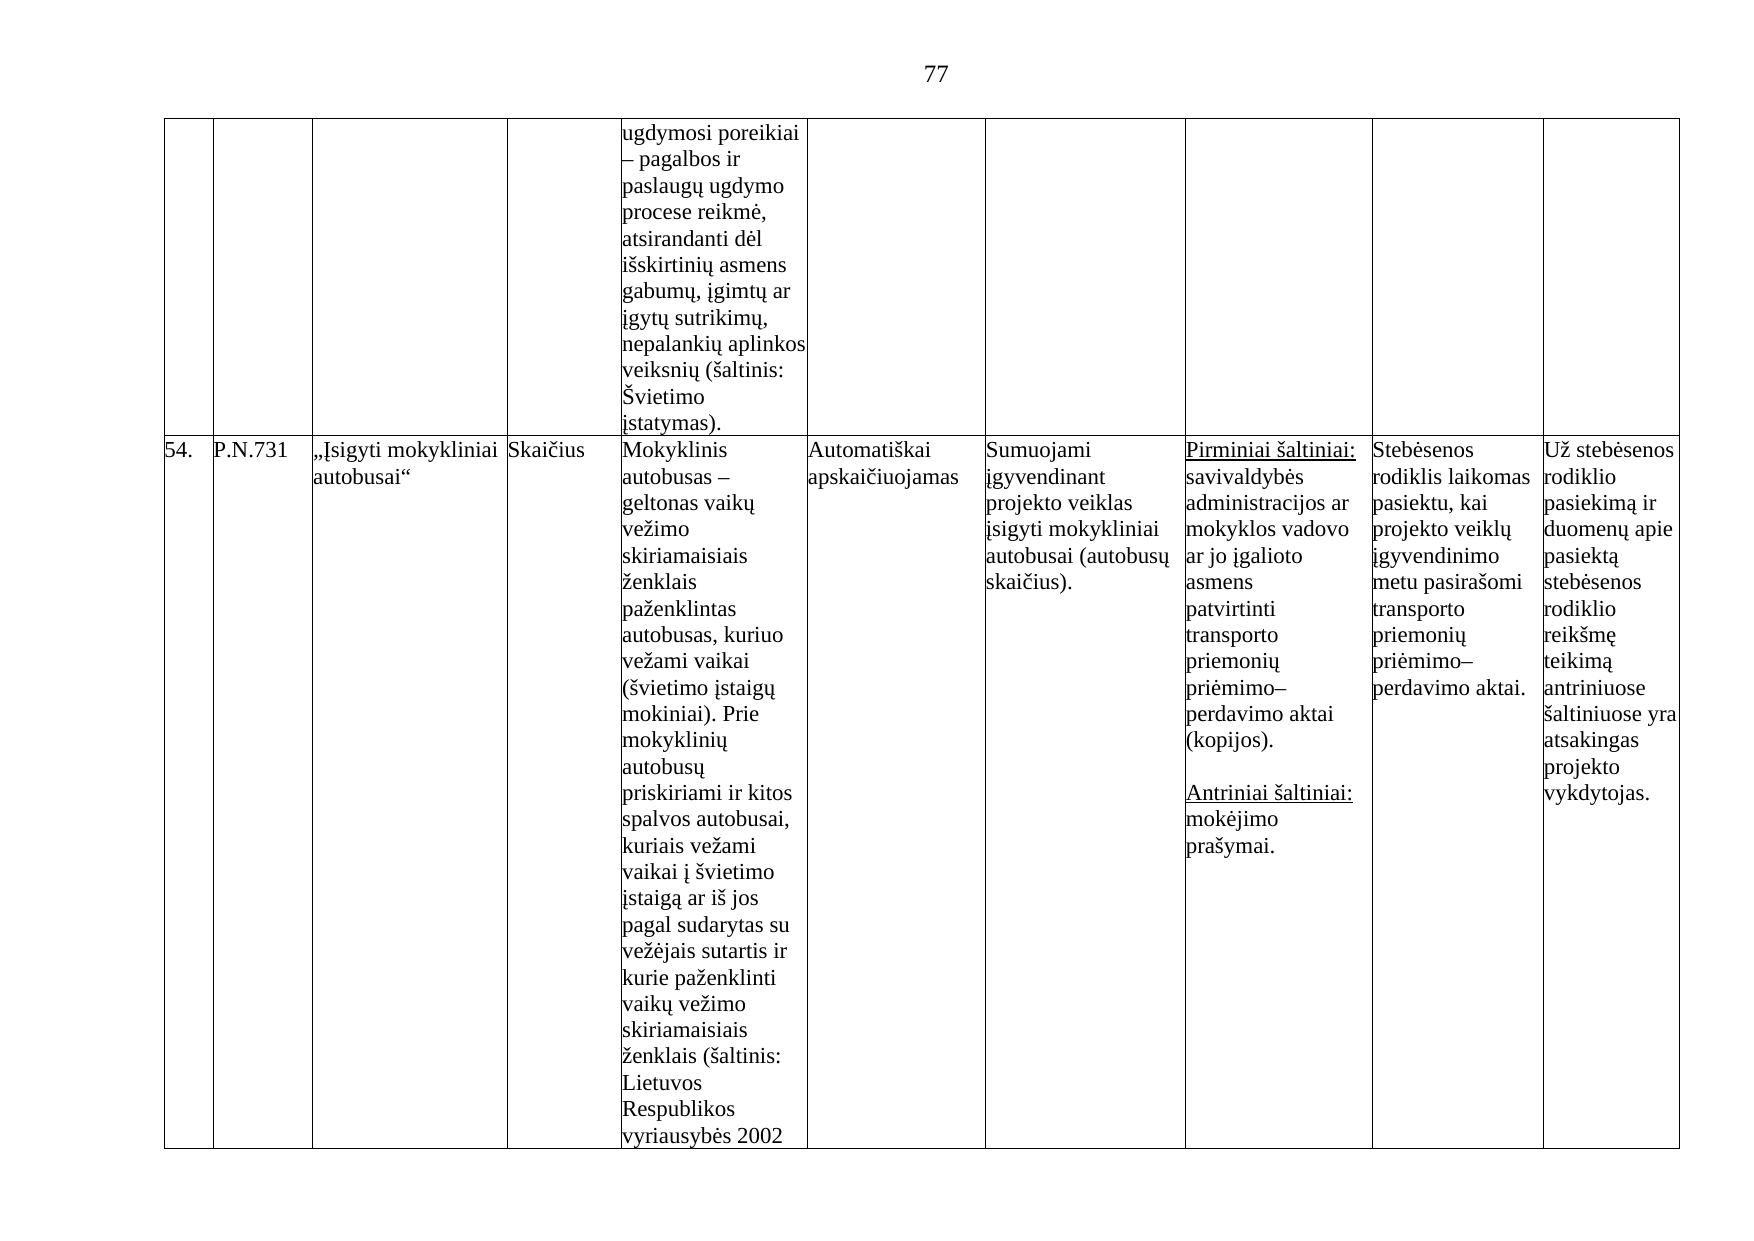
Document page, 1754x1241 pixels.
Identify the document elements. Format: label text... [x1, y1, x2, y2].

table_cell Stebėsenos rodiklis laikomas pasiektu, kai projekto veiklų įgyvendinimo metu pasirašomi transporto priemonių priėmimo– perdavimo aktai. [1373, 436, 1543, 1148]
table_cell Pirminiai šaltiniai: savivaldybės administracijos ar mokyklos vadovo ar jo įgalioto asmens patvirtinti transporto priemonių priėmimo– perdavimo aktai (kopijos). Antriniai šaltiniai: mokėjimo prašymai. [1186, 436, 1372, 1148]
table_cell [986, 119, 1185, 435]
table_cell Mokyklinis autobusas – geltonas vaikų vežimo skiriamaisiais ženklais paženklintas autobusas, kuriuo vežami vaikai (švietimo įstaigų mokiniai). Prie mokyklinių autobusų priskiriami ir kitos spalvos autobusai, kuriais vežami vaikai į švietimo įstaigą ar iš jos pagal sudarytas su vežėjais sutartis ir kurie paženklinti vaikų vežimo skiriamaisiais ženklais (šaltinis: Lietuvos Respublikos vyriausybės 2002 [622, 436, 807, 1148]
table_cell [214, 119, 312, 435]
table_cell [313, 119, 507, 435]
table_cell [1186, 119, 1372, 435]
table_cell „Įsigyti mokykliniai autobusai“ [313, 436, 507, 1148]
table_cell Sumuojami įgyvendinant projekto veiklas įsigyti mokykliniai autobusai (autobusų skaičius). [986, 436, 1185, 1148]
table_cell Už stebėsenos rodiklio pasiekimą ir duomenų apie pasiektą stebėsenos rodiklio reikšmę teikimą antriniuose šaltiniuose yra atsakingas projekto vykdytojas. [1544, 436, 1679, 1148]
table_cell ugdymosi poreikiai – pagalbos ir paslaugų ugdymo procese reikmė, atsirandanti dėl išskirtinių asmens gabumų, įgimtų ar įgytų sutrikimų, nepalankių aplinkos veiksnių (šaltinis: Švietimo įstatymas). [622, 119, 807, 435]
table_cell Automatiškai apskaičiuojamas [808, 436, 985, 1148]
table_cell P.N.731 [214, 436, 312, 1148]
table_cell [1544, 119, 1679, 435]
table_cell [508, 119, 621, 435]
table_cell [808, 119, 985, 435]
table_cell [1373, 119, 1543, 435]
table_cell Skaičius [508, 436, 621, 1148]
table_cell [165, 119, 213, 435]
table_cell 54. [165, 436, 213, 1148]
